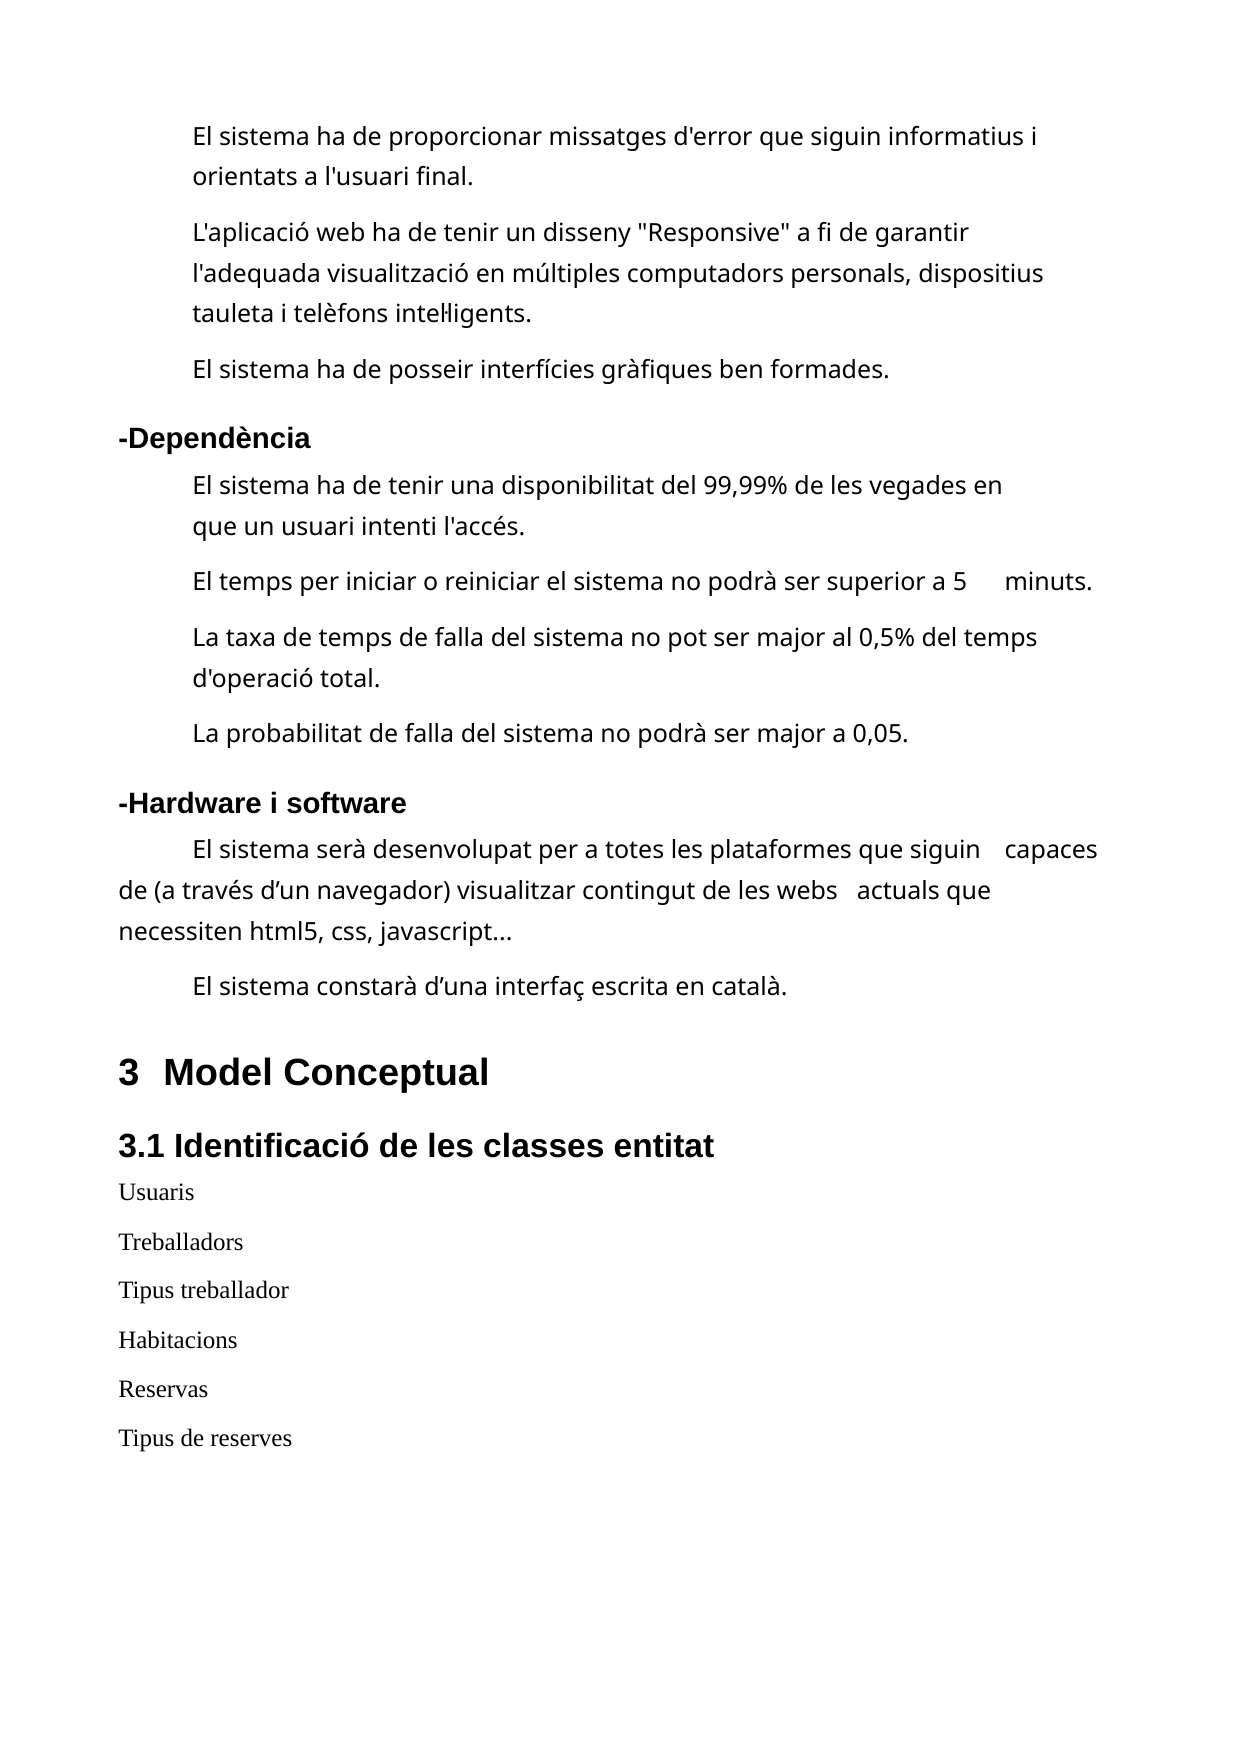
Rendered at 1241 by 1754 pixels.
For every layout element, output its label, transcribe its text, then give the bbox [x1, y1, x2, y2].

subtitle Model Conceptual [118, 1049, 1122, 1093]
subtitle 3.1 Identificació de les classes entitat [118, 1126, 1122, 1165]
subtitle -Dependència [118, 421, 1122, 455]
text Usuaris [118, 1177, 1122, 1206]
text La taxa de temps de falla del sistema no pot ser major al 0,5% del temps d'operació total. [118, 619, 1122, 694]
text Habitacions [118, 1325, 1122, 1353]
text El sistema serà desenvolupat per a totes les plataformes que siguin capaces de (a través d’un navegador) visualitzar contingut de les webs actuals que necessiten html5, css, javascript... [118, 832, 1122, 948]
text L'aplicació web ha de tenir un disseny "Responsive" a fi de garantir l'adequada visualització en múltiples computadors personals, dispositius tauleta i telèfons intel·ligents. [118, 214, 1122, 330]
text Treballadors [118, 1227, 1122, 1255]
text El sistema ha de posseir interfícies gràfiques ben formades. [118, 351, 1122, 386]
text Reservas [118, 1374, 1122, 1402]
text El sistema constarà d’una interfaç escrita en català. [118, 969, 1122, 1003]
text El sistema ha de tenir una disponibilitat del 99,99% de les vegades en que un usuari intenti l'accés. [118, 468, 1122, 543]
subtitle -Hardware i software [118, 786, 1122, 819]
text Tipus de reserves [118, 1423, 1122, 1452]
text La probabilitat de falla del sistema no podrà ser major a 0,05. [118, 716, 1122, 750]
text El sistema ha de proporcionar missatges d'error que siguin informatius i orientats a l'usuari final. [118, 118, 1122, 193]
text El temps per iniciar o reiniciar el sistema no podrà ser superior a 5 minuts. [118, 564, 1122, 598]
text Tipus treballador [118, 1276, 1122, 1304]
